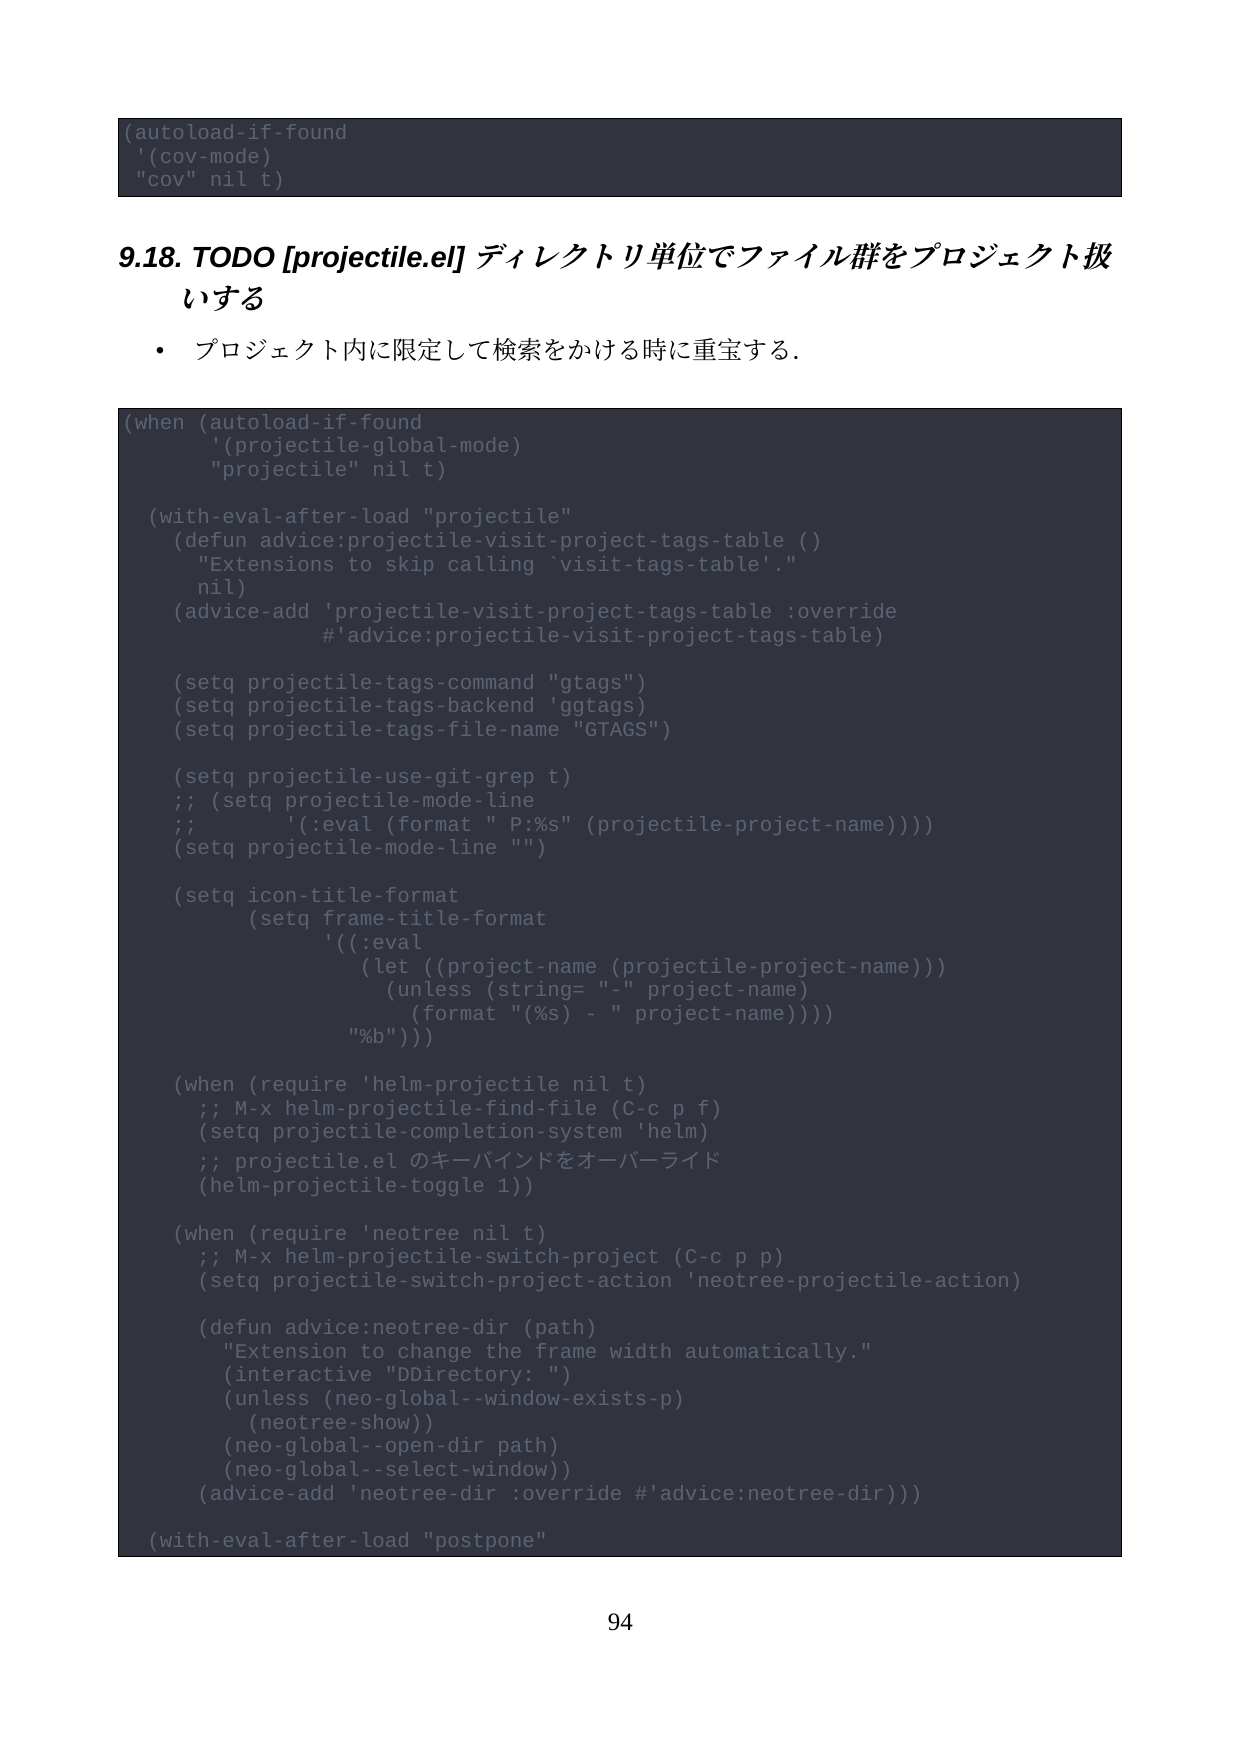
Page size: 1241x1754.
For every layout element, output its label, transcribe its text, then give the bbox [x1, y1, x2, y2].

text (with-eval-after-load "postpone" [119, 1526, 1121, 1556]
text (neotree-show)) [119, 1408, 1121, 1431]
text (setq projectile-switch-project-action 'neotree-projectile-action) [119, 1266, 1121, 1289]
text (format "(%s) - " project-name)))) [119, 999, 1121, 1023]
text (setq frame-title-format [119, 904, 1121, 928]
text (defun advice:neotree-dir (path) [119, 1313, 1121, 1337]
list プロジェクト内に限定して検索をかける時に重宝する． [156, 331, 1122, 395]
text ;; M-x helm-projectile-switch-project (C-c p p) [119, 1242, 1121, 1266]
text (neo-global--open-dir path) [119, 1431, 1121, 1455]
text "cov" nil t) [119, 165, 1121, 196]
text (advice-add 'neotree-dir :override #'advice:neotree-dir))) [119, 1479, 1121, 1502]
text ;; '(:eval (format " P:%s" (projectile-project-name)))) [119, 810, 1121, 833]
text (setq projectile-tags-backend 'ggtags) [119, 692, 1121, 715]
text (unless (string= "-" project-name) [119, 975, 1121, 999]
text (unless (neo-global--window-exists-p) [119, 1384, 1121, 1408]
text (with-eval-after-load "projectile" [119, 502, 1121, 526]
text (advice-add 'projectile-visit-project-tags-table :override [119, 597, 1121, 621]
subtitle TODO [projectile.el] ディレクトリ単位でファイル群をプロジェクト扱いする [118, 234, 1122, 318]
text (setq icon-title-format [119, 881, 1121, 904]
text ;; M-x helm-projectile-find-file (C-c p f) [119, 1093, 1121, 1117]
text (setq projectile-use-git-grep t) [119, 762, 1121, 786]
text #'advice:projectile-visit-project-tags-table) [119, 621, 1121, 644]
text '(cov-mode) [119, 142, 1121, 165]
text (when (require 'neotree nil t) [119, 1218, 1121, 1242]
text (let ((project-name (projectile-project-name))) [119, 952, 1121, 975]
text ;; projectile.el のキーバインドをオーバーライド [119, 1141, 1121, 1171]
text ;; (setq projectile-mode-line [119, 786, 1121, 810]
text (defun advice:projectile-visit-project-tags-table () [119, 526, 1121, 550]
text (when (autoload-if-found [119, 409, 1121, 431]
text (interactive "DDirectory: ") [119, 1360, 1121, 1384]
text '((:eval [119, 928, 1121, 952]
text '(projectile-global-mode) [119, 431, 1121, 455]
text (setq projectile-completion-system 'helm) [119, 1117, 1121, 1141]
text (setq projectile-tags-file-name "GTAGS") [119, 715, 1121, 739]
text nil) [119, 573, 1121, 597]
text (setq projectile-tags-command "gtags") [119, 668, 1121, 692]
text (neo-global--select-window)) [119, 1455, 1121, 1479]
text "Extensions to skip calling `visit-tags-table'." [119, 550, 1121, 573]
text (setq projectile-mode-line "") [119, 833, 1121, 857]
text "projectile" nil t) [119, 455, 1121, 479]
text (helm-projectile-toggle 1)) [119, 1171, 1121, 1195]
text (when (require 'helm-projectile nil t) [119, 1070, 1121, 1093]
text "Extension to change the frame width automatically." [119, 1337, 1121, 1360]
text "%b"))) [119, 1023, 1121, 1046]
text (autoload-if-found [119, 119, 1121, 142]
